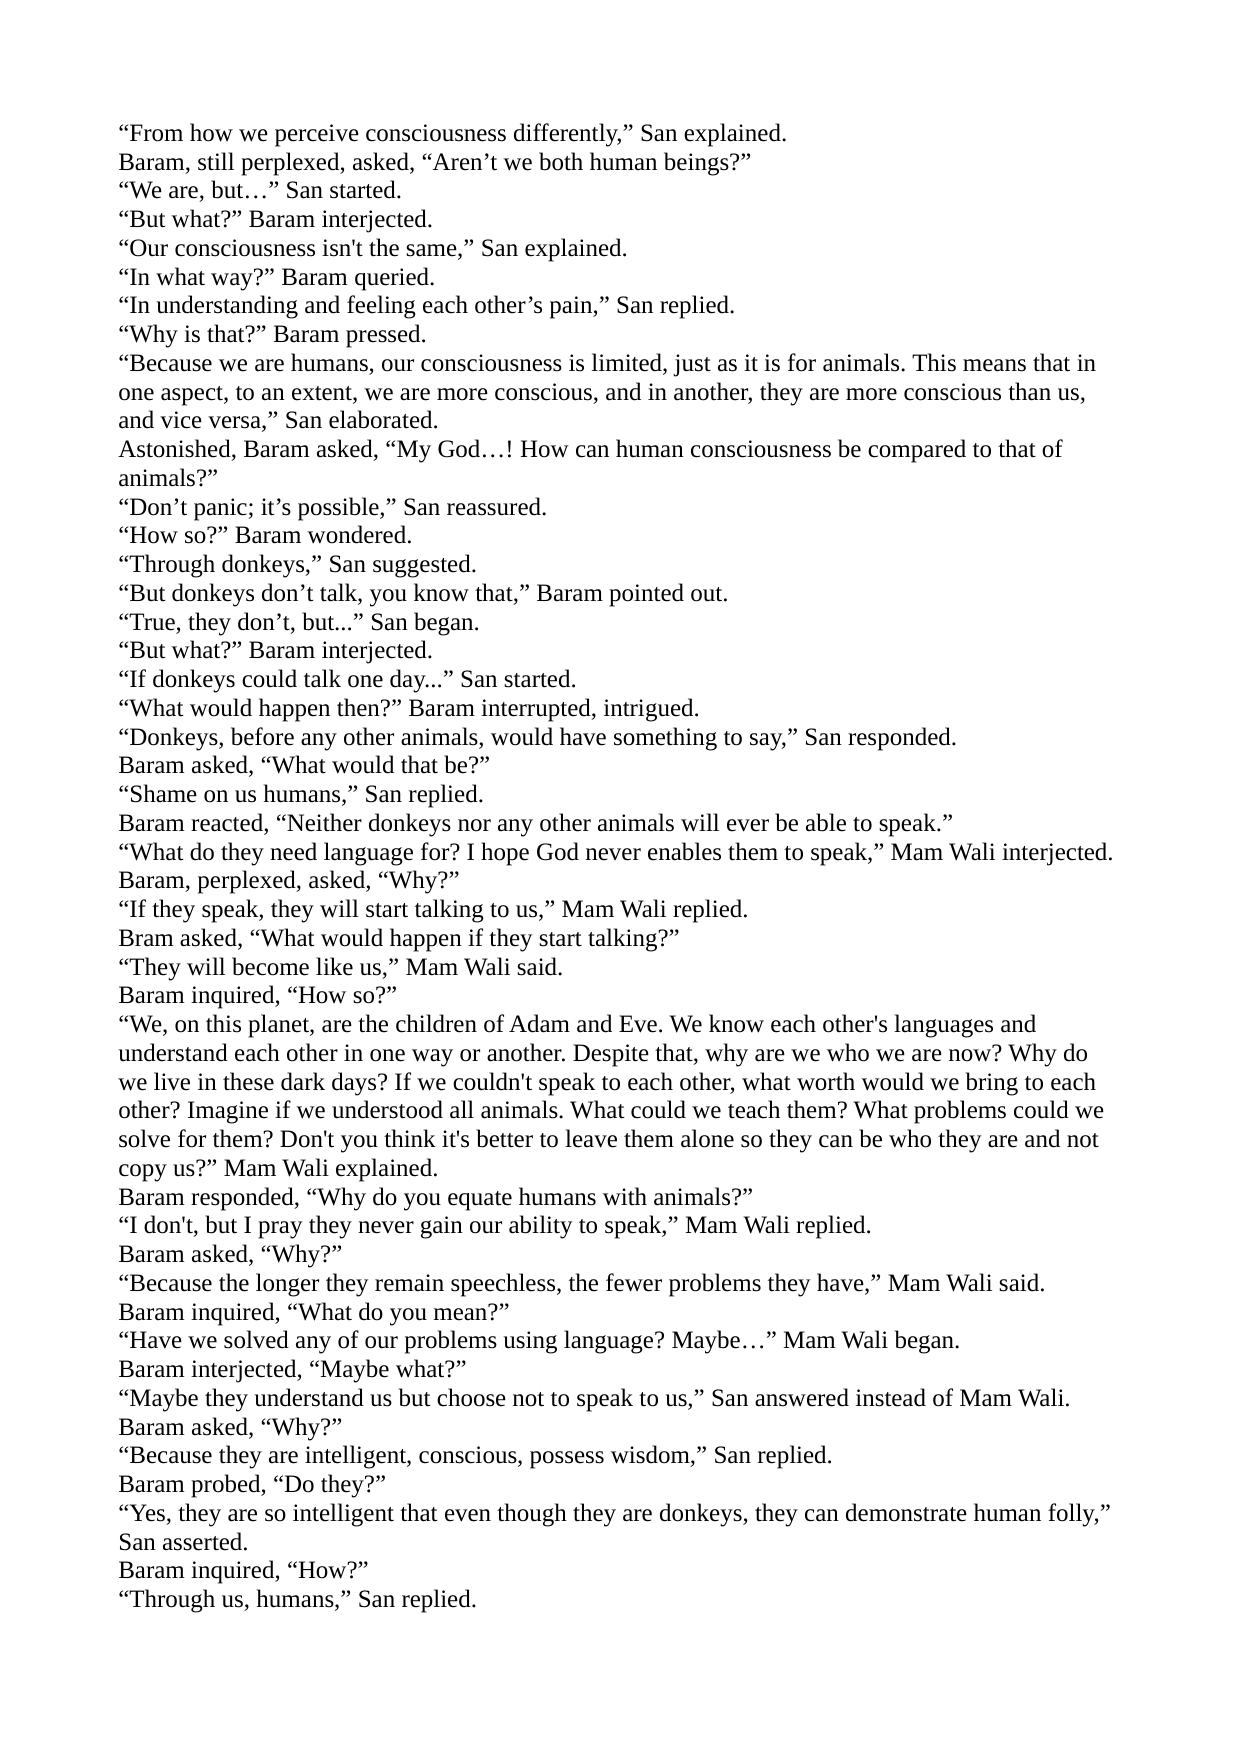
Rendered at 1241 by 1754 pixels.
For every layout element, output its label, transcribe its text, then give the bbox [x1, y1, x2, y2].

text Baram responded, “Why do you equate humans with animals?” [118, 1182, 1122, 1211]
text “But donkeys don’t talk, you know that,” Baram pointed out. [118, 578, 1122, 607]
text “We are, but…” San started. [118, 176, 1122, 204]
text Baram interjected, “Maybe what?” [118, 1354, 1122, 1383]
text “Because the longer they remain speechless, the fewer problems they have,” Mam Wali said. [118, 1268, 1122, 1297]
text Baram inquired, “How?” [118, 1556, 1122, 1584]
text “Because they are intelligent, conscious, possess wisdom,” San replied. [118, 1441, 1122, 1469]
text “We, on this planet, are the children of Adam and Eve. We know each other's languages and understand each other in one way or another. Despite that, why are we who we are now? Why do we live in these dark days? If we couldn't speak to each other, what worth would we bring to each other? Imagine if we understood all animals. What could we teach them? What problems could we solve for them? Don't you think it's better to leave them alone so they can be who they are and not copy us?” Mam Wali explained. [118, 1009, 1122, 1182]
text “Donkeys, before any other animals, would have something to say,” San responded. [118, 722, 1122, 751]
text “Have we solved any of our problems using language? Maybe…” Mam Wali began. [118, 1326, 1122, 1354]
text Baram probed, “Do they?” [118, 1469, 1122, 1498]
text “But what?” Baram interjected. [118, 204, 1122, 233]
text “Because we are humans, our consciousness is limited, just as it is for animals. This means that in one aspect, to an extent, we are more conscious, and in another, they are more conscious than us, and vice versa,” San elaborated. [118, 348, 1122, 434]
text Baram asked, “What would that be?” [118, 751, 1122, 779]
text “Why is that?” Baram pressed. [118, 319, 1122, 348]
text “True, they don’t, but...” San began. [118, 607, 1122, 636]
text “In understanding and feeling each other’s pain,” San replied. [118, 291, 1122, 319]
text “Shame on us humans,” San replied. [118, 779, 1122, 808]
text Baram, still perplexed, asked, “Aren’t we both human beings?” [118, 147, 1122, 176]
text “Through us, humans,” San replied. [118, 1584, 1122, 1613]
text Astonished, Baram asked, “My God…! How can human consciousness be compared to that of animals?” [118, 434, 1122, 492]
text Bram asked, “What would happen if they start talking?” [118, 923, 1122, 952]
text Baram asked, “Why?” [118, 1412, 1122, 1441]
text “What do they need language for? I hope God never enables them to speak,” Mam Wali interjected. [118, 837, 1122, 866]
text “If they speak, they will start talking to us,” Mam Wali replied. [118, 894, 1122, 923]
text “How so?” Baram wondered. [118, 521, 1122, 549]
text Baram reacted, “Neither donkeys nor any other animals will ever be able to speak.” [118, 808, 1122, 837]
text “Maybe they understand us but choose not to speak to us,” San answered instead of Mam Wali. [118, 1383, 1122, 1412]
text “I don't, but I pray they never gain our ability to speak,” Mam Wali replied. [118, 1211, 1122, 1239]
text “Yes, they are so intelligent that even though they are donkeys, they can demonstrate human folly,” San asserted. [118, 1498, 1122, 1556]
text Baram inquired, “What do you mean?” [118, 1297, 1122, 1326]
text “If donkeys could talk one day...” San started. [118, 664, 1122, 693]
text “Don’t panic; it’s possible,” San reassured. [118, 492, 1122, 521]
text “What would happen then?” Baram interrupted, intrigued. [118, 693, 1122, 722]
text “But what?” Baram interjected. [118, 636, 1122, 664]
text “From how we perceive consciousness differently,” San explained. [118, 118, 1122, 147]
text “Through donkeys,” San suggested. [118, 549, 1122, 578]
text “They will become like us,” Mam Wali said. [118, 952, 1122, 981]
text “Our consciousness isn't the same,” San explained. [118, 233, 1122, 262]
text “In what way?” Baram queried. [118, 262, 1122, 291]
text Baram asked, “Why?” [118, 1239, 1122, 1268]
text Baram inquired, “How so?” [118, 981, 1122, 1009]
text Baram, perplexed, asked, “Why?” [118, 866, 1122, 894]
